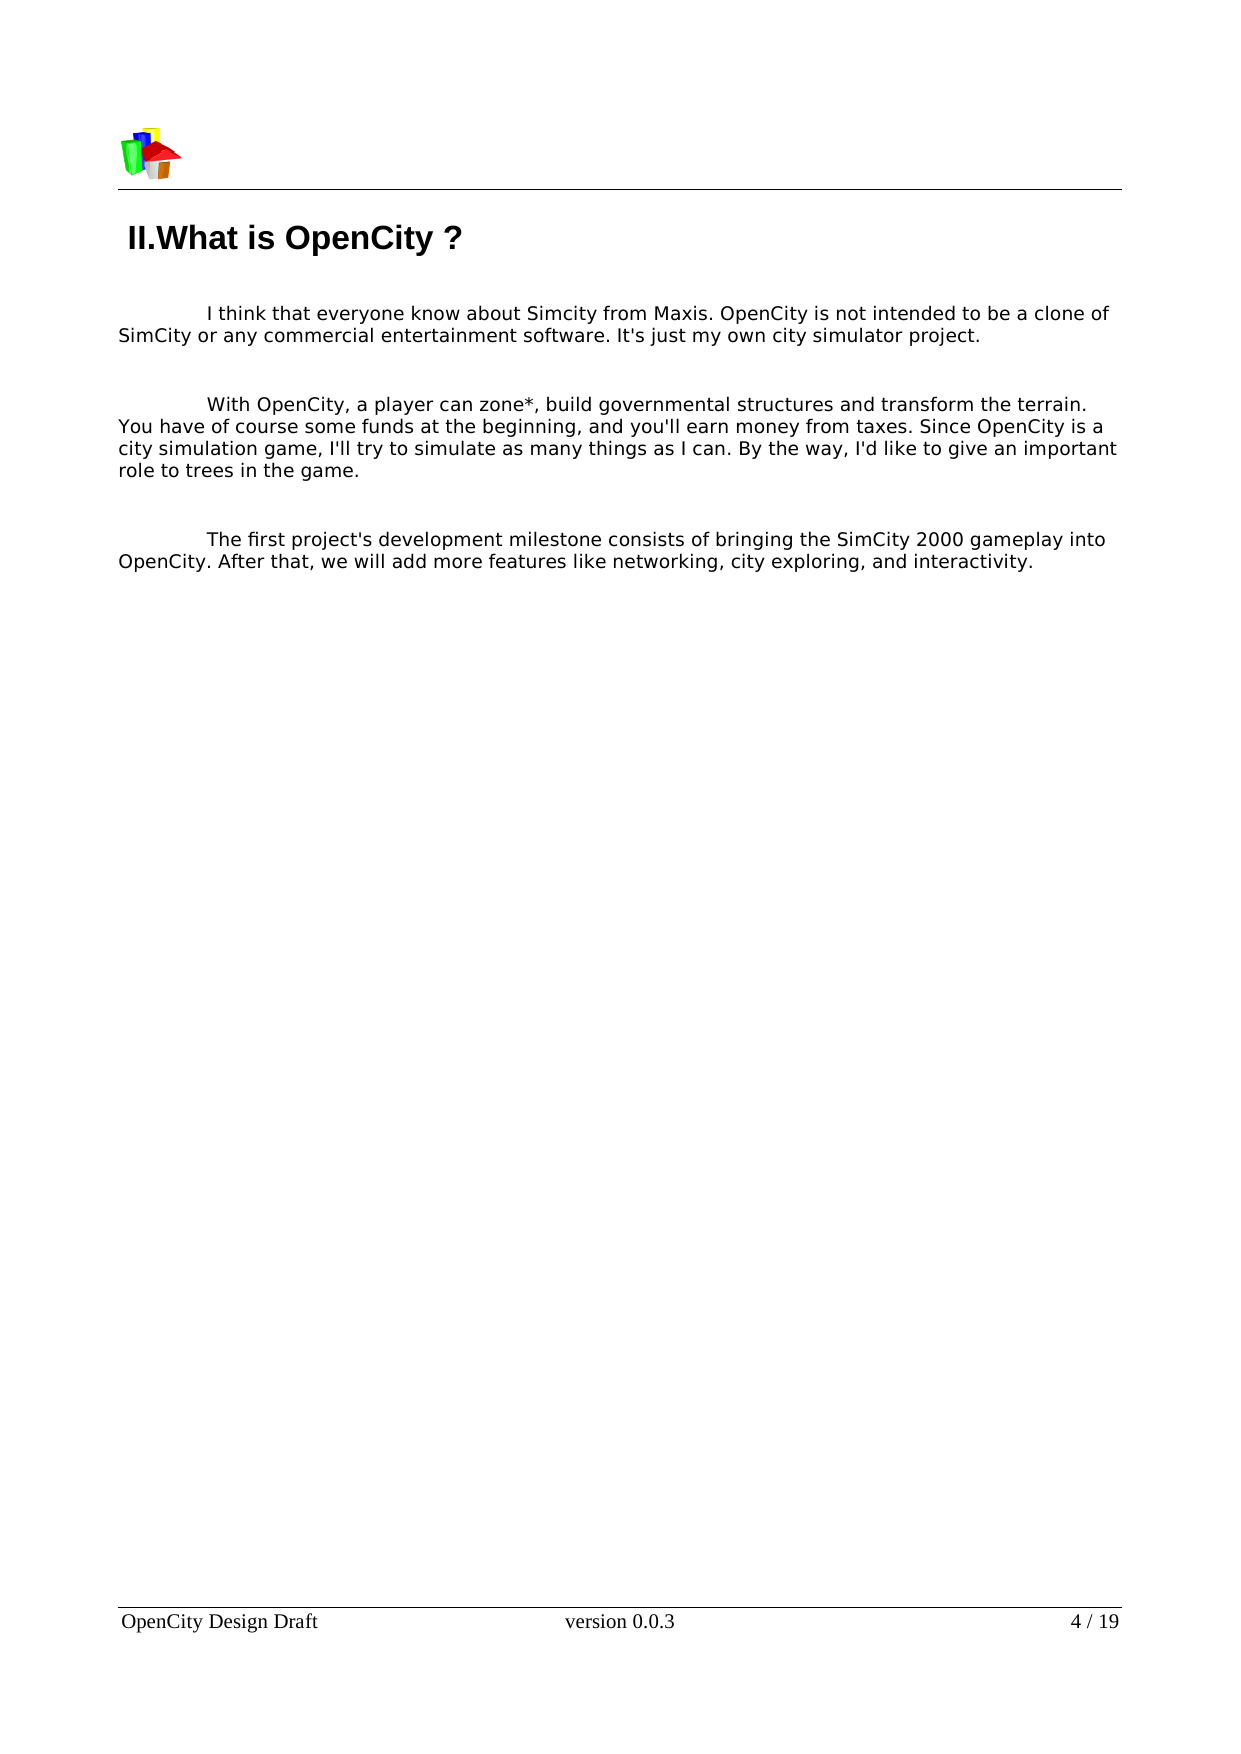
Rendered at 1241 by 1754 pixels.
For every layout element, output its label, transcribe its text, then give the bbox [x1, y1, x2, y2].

subtitle What is OpenCity ? [118, 218, 1122, 256]
picture [121, 121, 182, 186]
text The first project's development milestone consists of bringing the SimCity 2000 gameplay into OpenCity. After that, we will add more features like networking, city exploring, and interactivity. [118, 529, 1122, 573]
text I think that everyone know about Simcity from Maxis. OpenCity is not intended to be a clone of SimCity or any commercial entertainment software. It's just my own city simulator project. [118, 303, 1122, 347]
text With OpenCity, a player can zone*, build governmental structures and transform the terrain. You have of course some funds at the beginning, and you'll earn money from taxes. Since OpenCity is a city simulation game, I'll try to simulate as many things as I can. By the way, I'd like to give an important role to trees in the game. [118, 394, 1122, 482]
